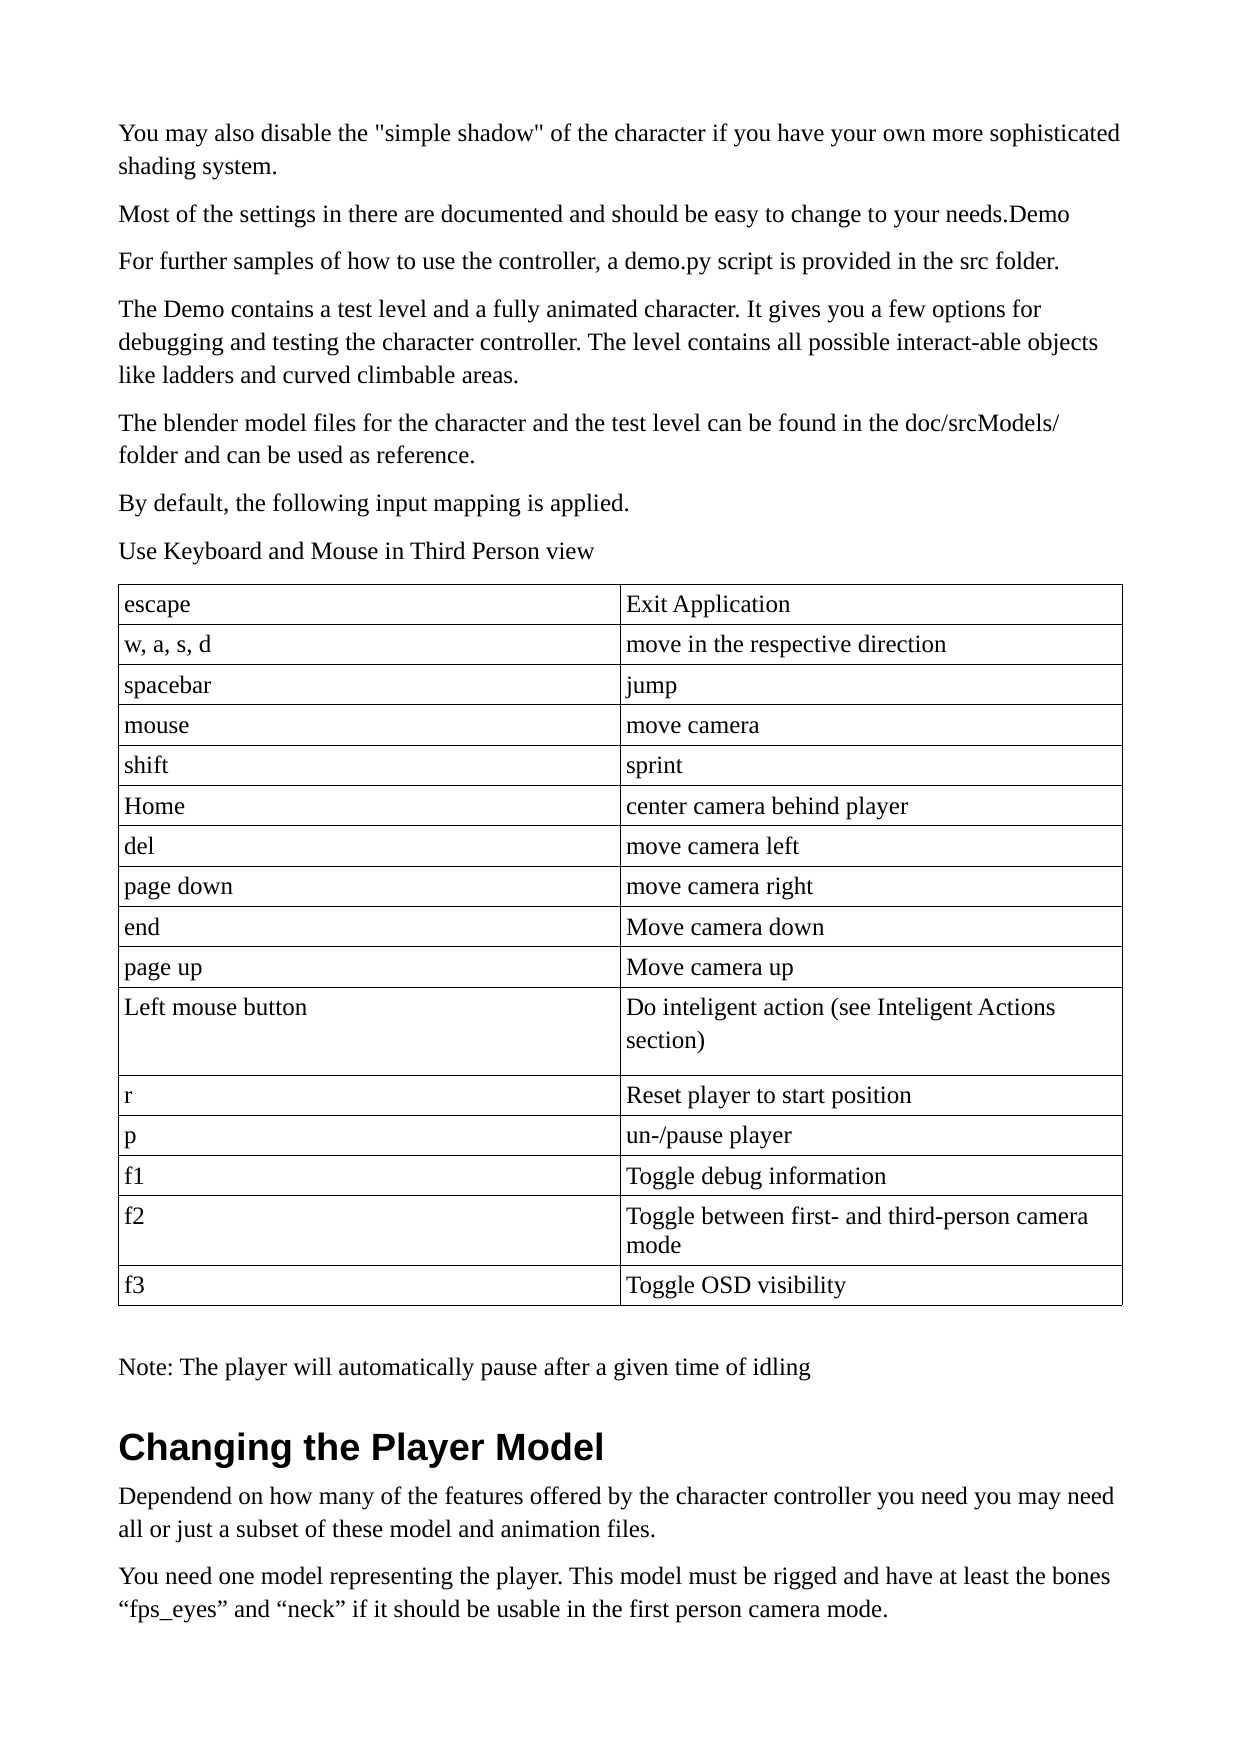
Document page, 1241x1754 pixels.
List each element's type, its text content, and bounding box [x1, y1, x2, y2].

table_cell mouse [119, 705, 620, 745]
table_cell Toggle between first- and third-person camera mode [621, 1196, 1122, 1264]
table_cell Move camera down [621, 907, 1122, 946]
table_header escape [119, 585, 620, 624]
table_cell center camera behind player [621, 786, 1122, 825]
table_cell spacebar [119, 665, 620, 704]
text Use Keyboard and Mouse in Third Person view [118, 536, 1122, 564]
table_cell Reset player to start position [621, 1076, 1122, 1115]
table_cell Left mouse button [119, 988, 620, 1074]
table_cell move in the respective direction [621, 625, 1122, 664]
table_cell Home [119, 786, 620, 825]
text By default, the following input mapping is applied. [118, 488, 1122, 517]
table_cell end [119, 907, 620, 946]
table_cell shift [119, 746, 620, 785]
table_cell Move camera up [621, 947, 1122, 987]
table_cell del [119, 826, 620, 866]
table_cell move camera [621, 705, 1122, 745]
table_cell page up [119, 947, 620, 987]
text Dependend on how many of the features offered by the character controller you need you may need all or just a subset of these model and animation files. [118, 1481, 1122, 1543]
text For further samples of how to use the controller, a demo.py script is provided in the src folder. [118, 246, 1122, 275]
table_cell un-/pause player [621, 1116, 1122, 1155]
text You may also disable the "simple shadow" of the character if you have your own more sophisticated shading system. [118, 118, 1122, 180]
table_cell f1 [119, 1156, 620, 1195]
subtitle Changing the Player Model [118, 1425, 1122, 1468]
text Note: The player will automatically pause after a given time of idling [118, 1352, 1122, 1381]
table_cell f2 [119, 1196, 620, 1264]
table_cell jump [621, 665, 1122, 704]
table_cell move camera left [621, 826, 1122, 866]
table_cell w, a, s, d [119, 625, 620, 664]
text Most of the settings in there are documented and should be easy to change to your needs.Demo [118, 199, 1122, 227]
table_cell Toggle debug information [621, 1156, 1122, 1195]
table_cell r [119, 1076, 620, 1115]
table_cell f3 [119, 1266, 620, 1305]
table_cell sprint [621, 746, 1122, 785]
table_cell page down [119, 867, 620, 906]
table_cell Toggle OSD visibility [621, 1266, 1122, 1305]
text You need one model representing the player. This model must be rigged and have at least the bones “fps_eyes” and “neck” if it should be usable in the first person camera mode. [118, 1561, 1122, 1623]
table_cell Do inteligent action (see Inteligent Actions section) [621, 988, 1122, 1074]
text The blender model files for the character and the test level can be found in the doc/srcModels/ folder and can be used as reference. [118, 408, 1122, 469]
table_cell move camera right [621, 867, 1122, 906]
table_header Exit Application [621, 585, 1122, 624]
text The Demo contains a test level and a fully animated character. It gives you a few options for debugging and testing the character controller. The level contains all possible interact-able objects like ladders and curved climbable areas. [118, 294, 1122, 389]
table_cell p [119, 1116, 620, 1155]
